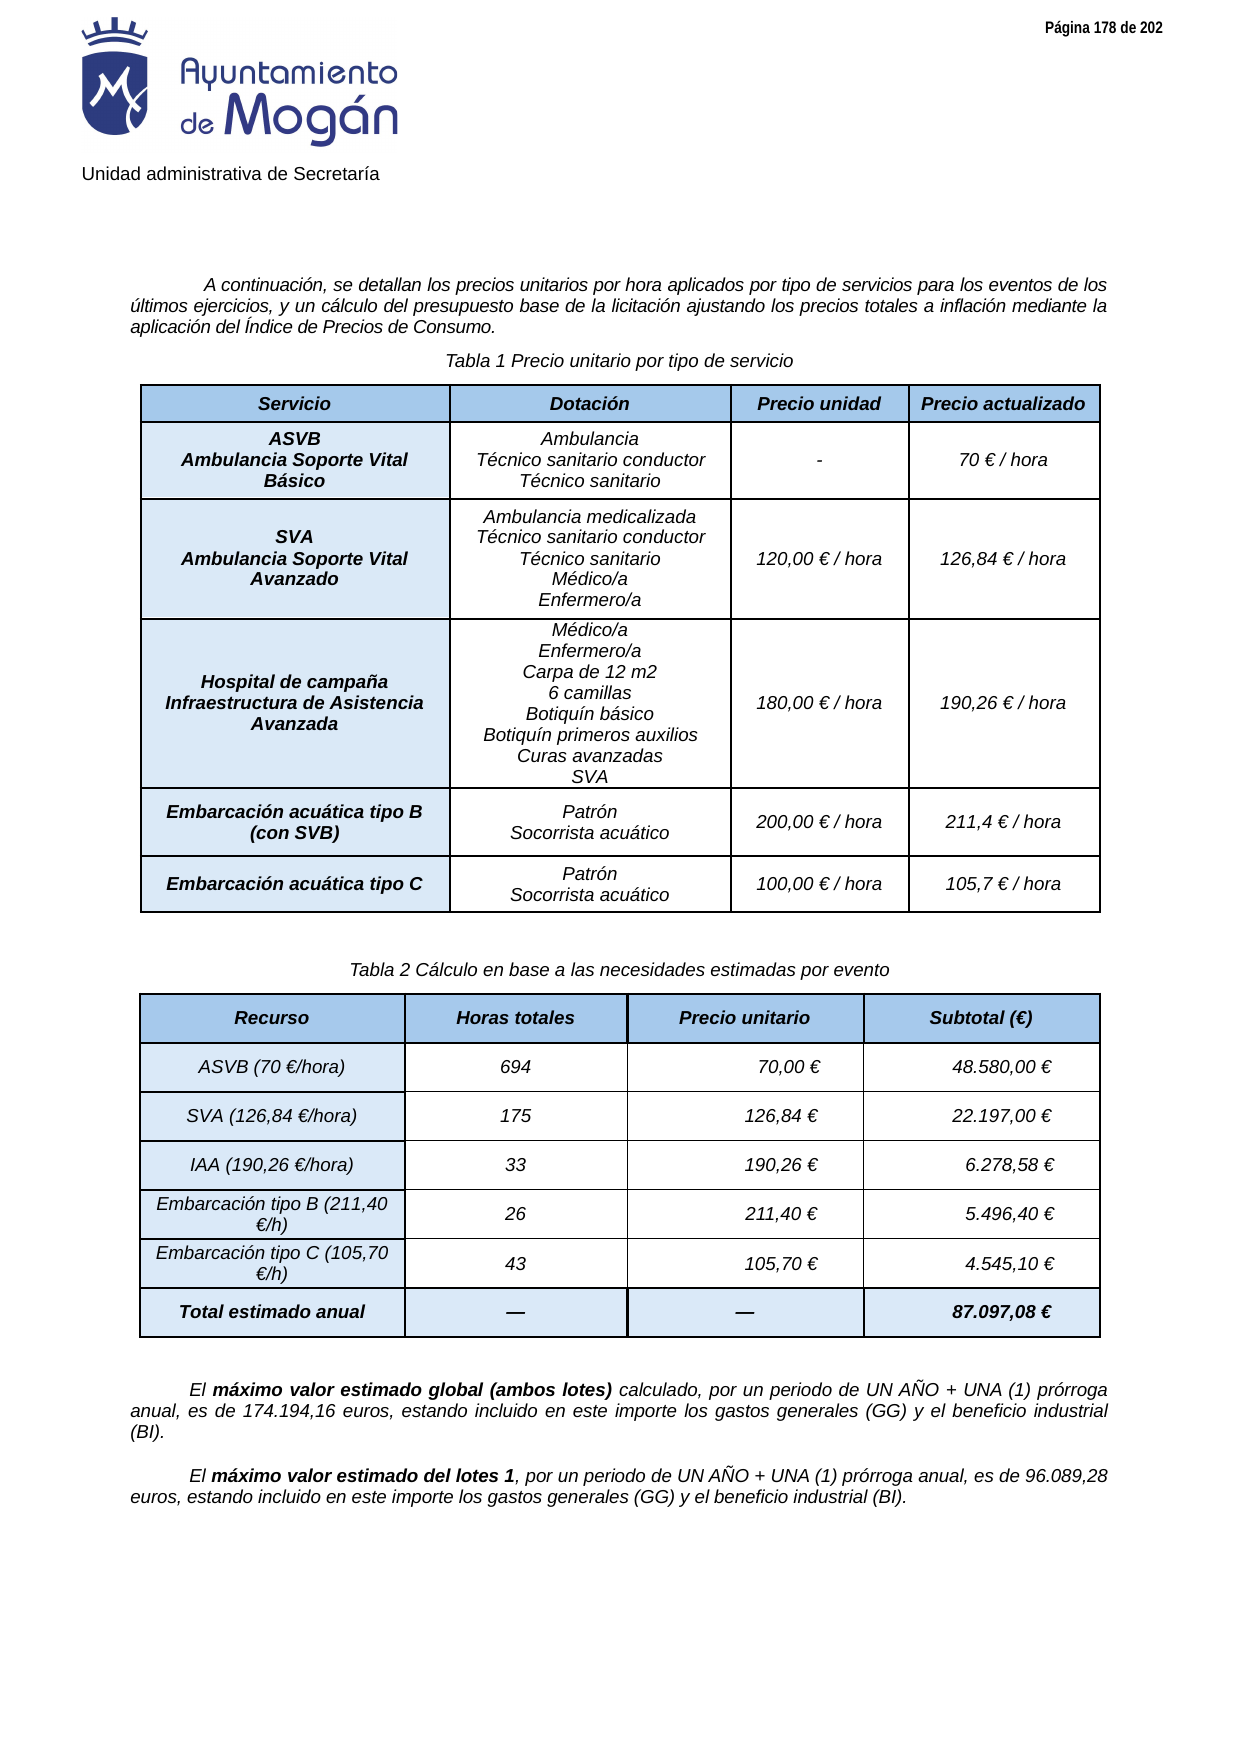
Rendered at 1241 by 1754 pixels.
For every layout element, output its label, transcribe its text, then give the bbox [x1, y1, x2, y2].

table_cell 48.580,00 € [864, 1044, 1099, 1091]
table_cell 105,70 € [628, 1239, 863, 1287]
text El máximo valor estimado del lotes 1, por un periodo de UN AÑO + UNA (1) prórroga anual, es de 96.089,28 euros, estando incluido en este importe los gastos generales (GG) y el beneficio industrial (BI). [130, 1466, 1110, 1508]
table_cell 180,00 € / hora [732, 620, 908, 787]
table_cell Patrón Socorrista acuático [451, 857, 730, 911]
table_cell ASVB (70 €/hora) [141, 1044, 404, 1091]
table_cell 120,00 € / hora [732, 500, 908, 617]
table_cell Médico/a Enfermero/a Carpa de 12 m2 6 camillas Botiquín básico Botiquín primeros auxilios Curas avanzadas SVA [451, 620, 730, 787]
table_cell Embarcación acuática tipo C [142, 857, 449, 911]
table_header Servicio [142, 386, 449, 421]
table_cell - [732, 423, 908, 497]
table_cell Embarcación tipo B (211,40 €/h) [141, 1191, 404, 1238]
table_cell 211,40 € [628, 1190, 863, 1238]
table_header Dotación [451, 386, 730, 421]
table_cell 100,00 € / hora [732, 857, 908, 911]
table_header Recurso [141, 995, 404, 1042]
table_cell 200,00 € / hora [732, 789, 908, 855]
table_cell 175 [406, 1092, 627, 1140]
table_cell 26 [406, 1190, 627, 1238]
table_cell 190,26 € [628, 1141, 863, 1189]
table_header Horas totales [406, 995, 626, 1042]
table_cell 33 [406, 1141, 627, 1189]
text A continuación, se detallan los precios unitarios por hora aplicados por tipo de servicios para los eventos de los últimos ejercicios, y un cálculo del presupuesto base de la licitación ajustando los precios totales a inflación mediante la aplicación del Índice de Precios de Consumo. [130, 275, 1110, 338]
table_cell 4.545,10 € [864, 1239, 1099, 1287]
picture [81, 17, 398, 153]
table_header Precio actualizado [910, 386, 1099, 421]
table_cell ASVB Ambulancia Soporte Vital Básico [142, 423, 449, 497]
table_cell SVA (126,84 €/hora) [141, 1093, 404, 1140]
table_cell — [629, 1289, 863, 1336]
table_cell Hospital de campaña Infraestructura de Asistencia Avanzada [142, 620, 449, 787]
table_cell 70 € / hora [910, 423, 1099, 497]
table_cell Embarcación acuática tipo B (con SVB) [142, 789, 449, 855]
table_cell 87.097,08 € [865, 1289, 1099, 1336]
table_cell 105,7 € / hora [910, 857, 1099, 911]
table_cell SVA Ambulancia Soporte Vital Avanzado [142, 500, 449, 617]
table_cell 6.278,58 € [864, 1141, 1099, 1189]
table_cell 126,84 € [628, 1092, 863, 1140]
table_cell 5.496,40 € [864, 1190, 1099, 1238]
text Tabla 1 Precio unitario por tipo de servicio [130, 350, 1110, 371]
table_cell 126,84 € / hora [910, 500, 1099, 617]
table_cell Embarcación tipo C (105,70 €/h) [141, 1240, 404, 1287]
table_cell 22.197,00 € [864, 1092, 1099, 1140]
table_cell Ambulancia Técnico sanitario conductor Técnico sanitario [451, 423, 730, 497]
table_cell Ambulancia medicalizada Técnico sanitario conductor Técnico sanitario Médico/a Enfermero/a [451, 500, 730, 617]
table_cell Total estimado anual [141, 1289, 404, 1336]
table_header Precio unitario [629, 995, 863, 1042]
text Tabla 2 Cálculo en base a las necesidades estimadas por evento [71, 959, 1169, 980]
table_header Subtotal (€) [865, 995, 1099, 1042]
text El máximo valor estimado global (ambos lotes) calculado, por un periodo de UN AÑO + UNA (1) prórroga anual, es de 174.194,16 euros, estando incluido en este importe los gastos generales (GG) y el beneficio industrial (BI). [130, 1380, 1110, 1443]
table_cell 70,00 € [628, 1044, 863, 1091]
table_cell IAA (190,26 €/hora) [141, 1142, 404, 1189]
table_cell 190,26 € / hora [910, 620, 1099, 787]
table_cell 211,4 € / hora [910, 789, 1099, 855]
table_cell — [406, 1289, 626, 1336]
table_cell 43 [406, 1239, 627, 1287]
table_cell 694 [406, 1044, 627, 1091]
table_header Precio unidad [732, 386, 908, 421]
table_cell Patrón Socorrista acuático [451, 789, 730, 855]
